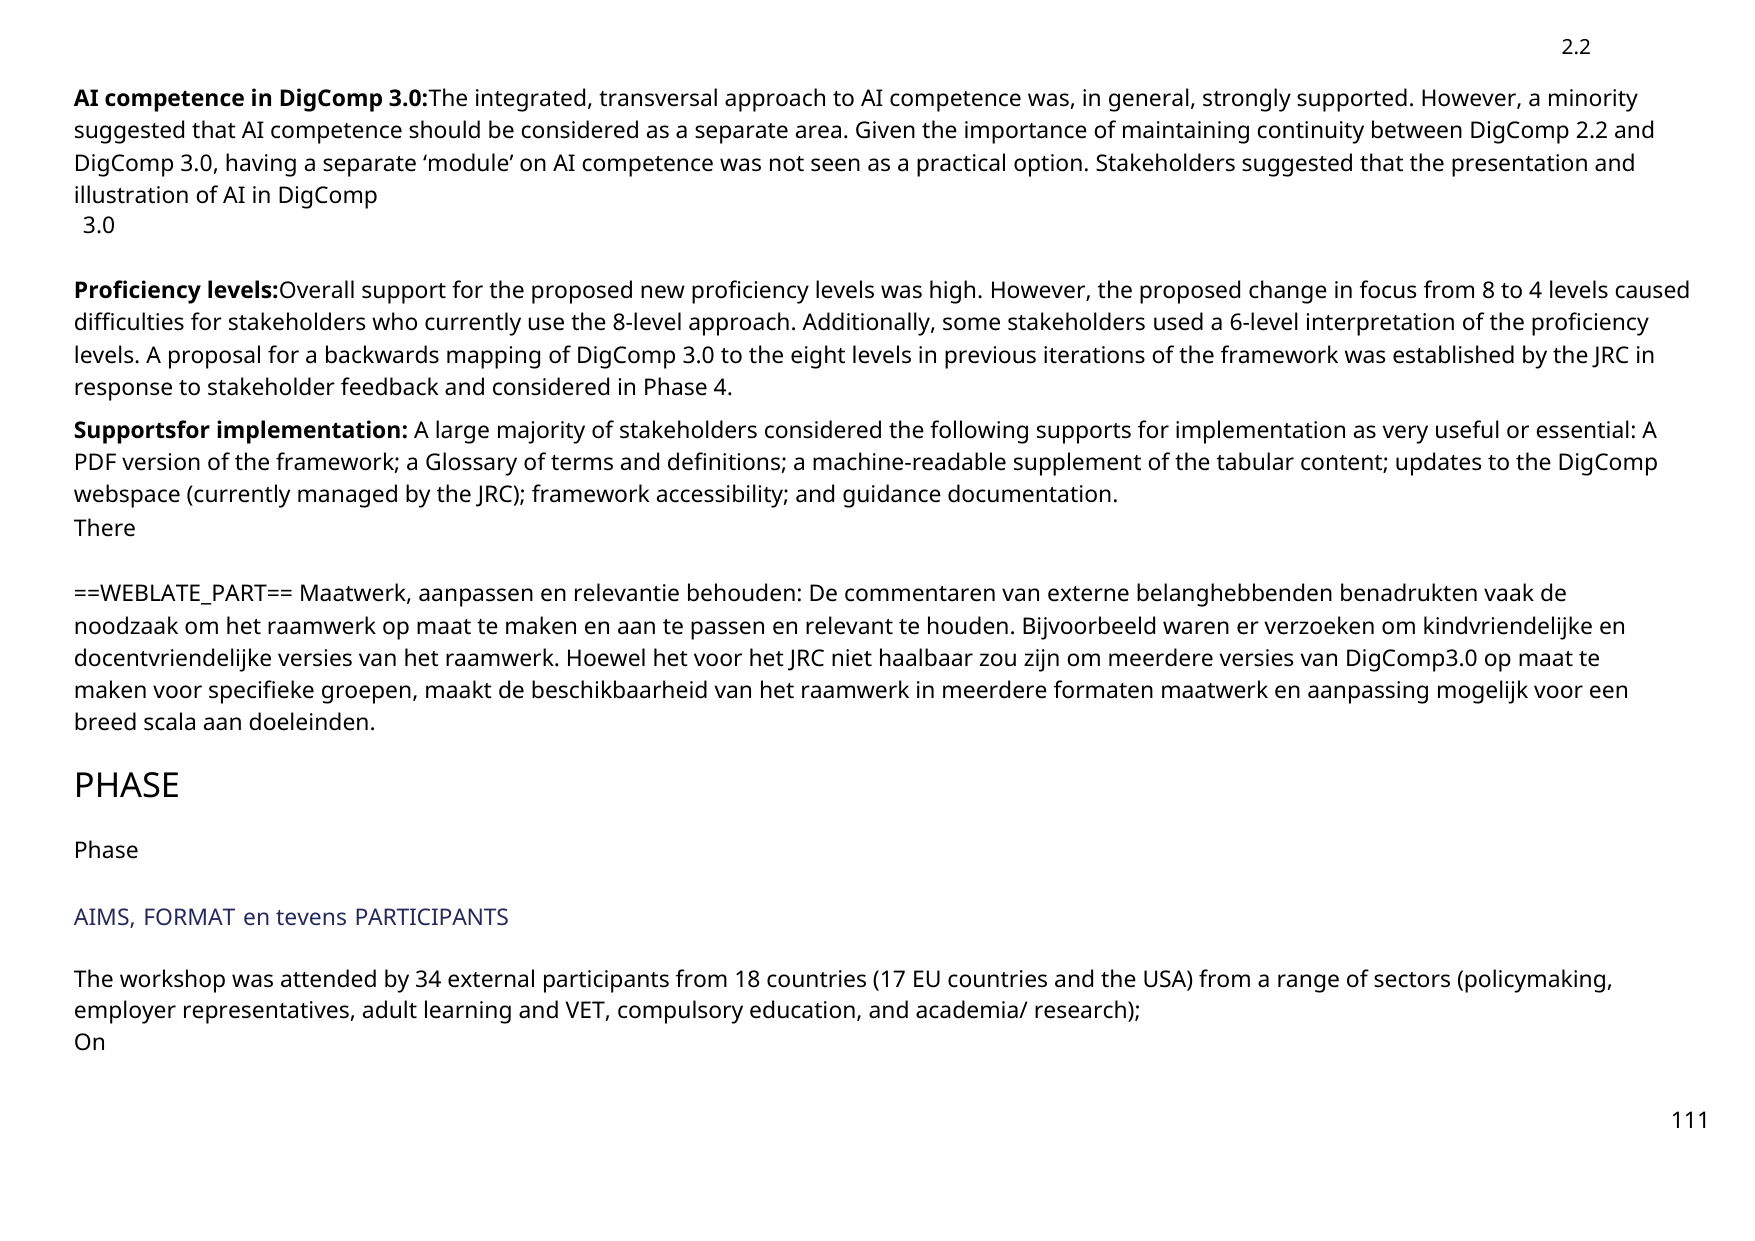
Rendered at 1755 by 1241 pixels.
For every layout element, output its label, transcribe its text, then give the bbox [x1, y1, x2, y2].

text AI competence in DigComp 3.0:The integrated, transversal approach to AI competence was, in general, strongly supported. However, a minority suggested that AI competence should be considered as a separate area. Given the importance of maintaining continuity between DigComp 2.2 and DigComp 3.0, having a separate ‘module’ on AI competence was not seen as a practical option. Stakeholders suggested that the presentation and illustration of AI in DigComp [74, 82, 1701, 210]
subtitle PHASE [74, 770, 1710, 804]
text AIMS, FORMAT en tevens PARTICIPANTS [74, 901, 1710, 932]
text Supportsfor implementation: A large majority of stakeholders considered the following supports for implementation as very useful or essential: A PDF version of the framework; a Glossary of terms and definitions; a machine-readable supplement of the tabular content; updates to the DigComp webspace (currently managed by the JRC); framework accessibility; and guidance documentation. [74, 414, 1671, 510]
text On [74, 1026, 1710, 1057]
text The workshop was attended by 34 external participants from 18 countries (17 EU countries and the USA) from a range of sectors (policymaking, employer representatives, adult learning and VET, compulsory education, and academia/ research); [74, 963, 1710, 1026]
text Phase [74, 834, 1670, 866]
text ==WEBLATE_PART== Maatwerk, aanpassen en relevantie behouden: De commentaren van externe belanghebbenden benadrukten vaak de noodzaak om het raamwerk op maat te maken en aan te passen en relevant te houden. Bijvoorbeeld waren er verzoeken om kindvriendelijke en docentvriendelijke versies van het raamwerk. Hoewel het voor het JRC niet haalbaar zou zijn om meerdere versies van DigComp3.0 op maat te maken voor specifieke groepen, maakt de beschikbaarheid van het raamwerk in meerdere formaten maatwerk en aanpassing mogelijk voor een breed scala aan doeleinden. [74, 577, 1649, 737]
text Proficiency levels:Overall support for the proposed new proficiency levels was high. However, the proposed change in focus from 8 to 4 levels caused difficulties for stakeholders who currently use the 8-level approach. Additionally, some stakeholders used a 6-level interpretation of the proficiency levels. A proposal for a backwards mapping of DigComp 3.0 to the eight levels in previous iterations of the framework was established by the JRC in response to stakeholder feedback and considered in Phase 4. [74, 274, 1710, 402]
text 3.0 [83, 212, 1710, 238]
text There [74, 512, 1646, 543]
